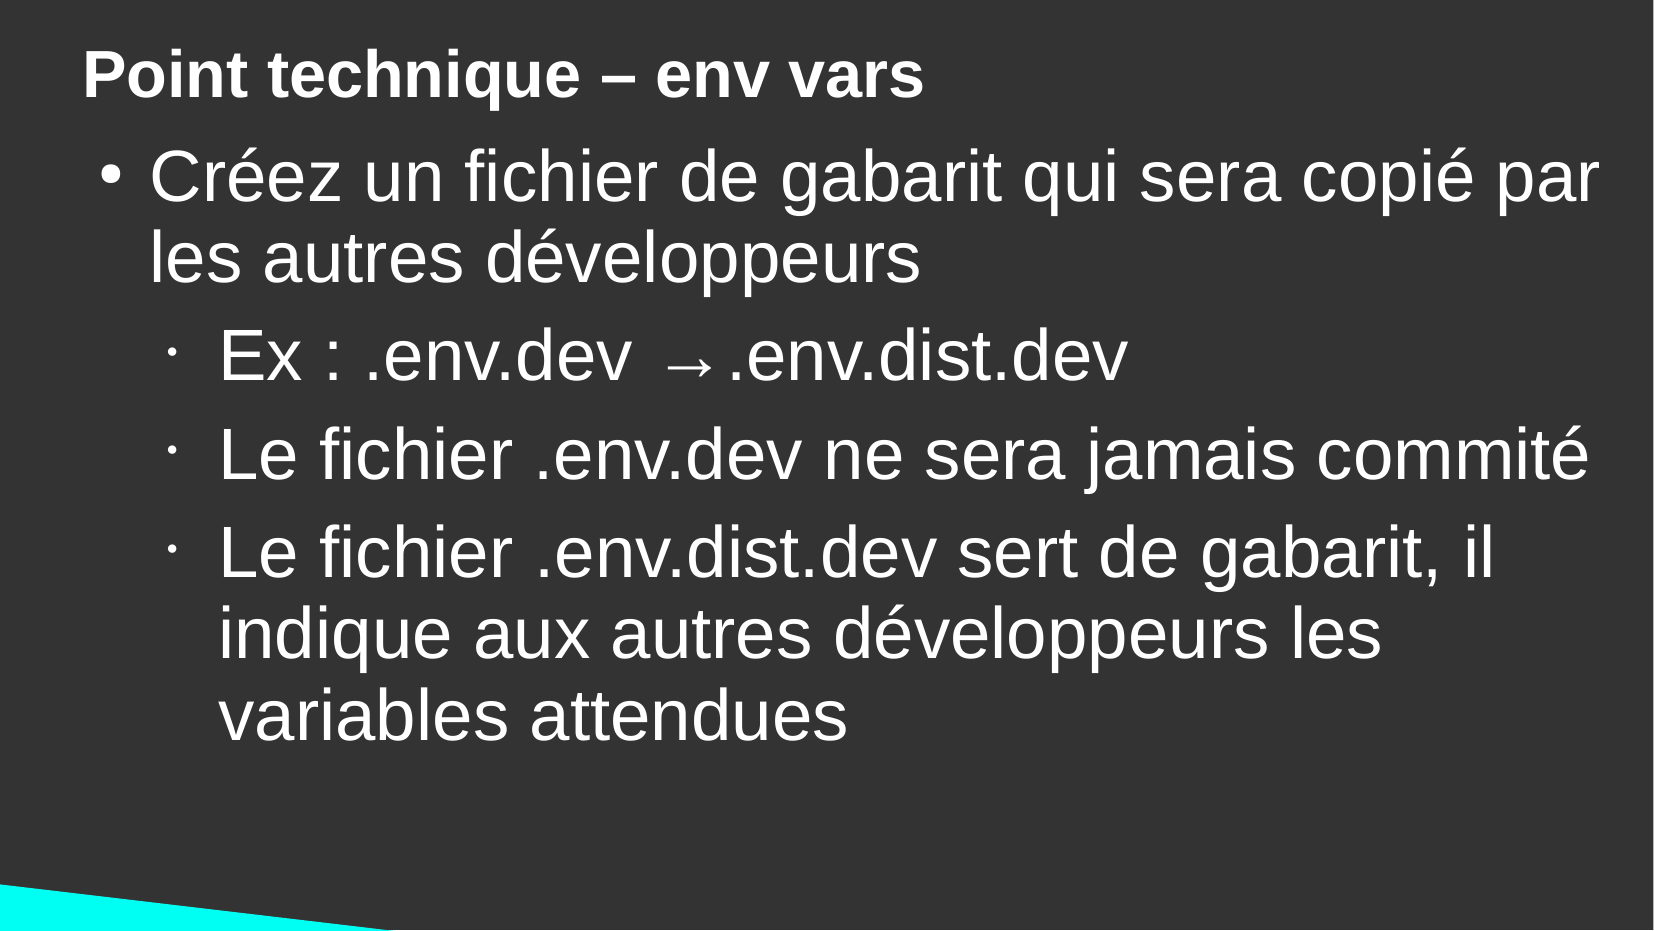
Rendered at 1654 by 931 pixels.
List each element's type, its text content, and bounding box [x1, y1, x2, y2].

text_box [0, 884, 396, 931]
title Point technique – env vars [82, 37, 1571, 112]
list Créez un fichier de gabarit qui sera copié par les autres développeurs Ex : .env.dev →.env.dist.dev Le fichier .env.dev ne sera jamais commité Le fichier .env.dist.dev sert de gabarit, il indique aux autres développeurs les variables attendues [80, 135, 1619, 768]
